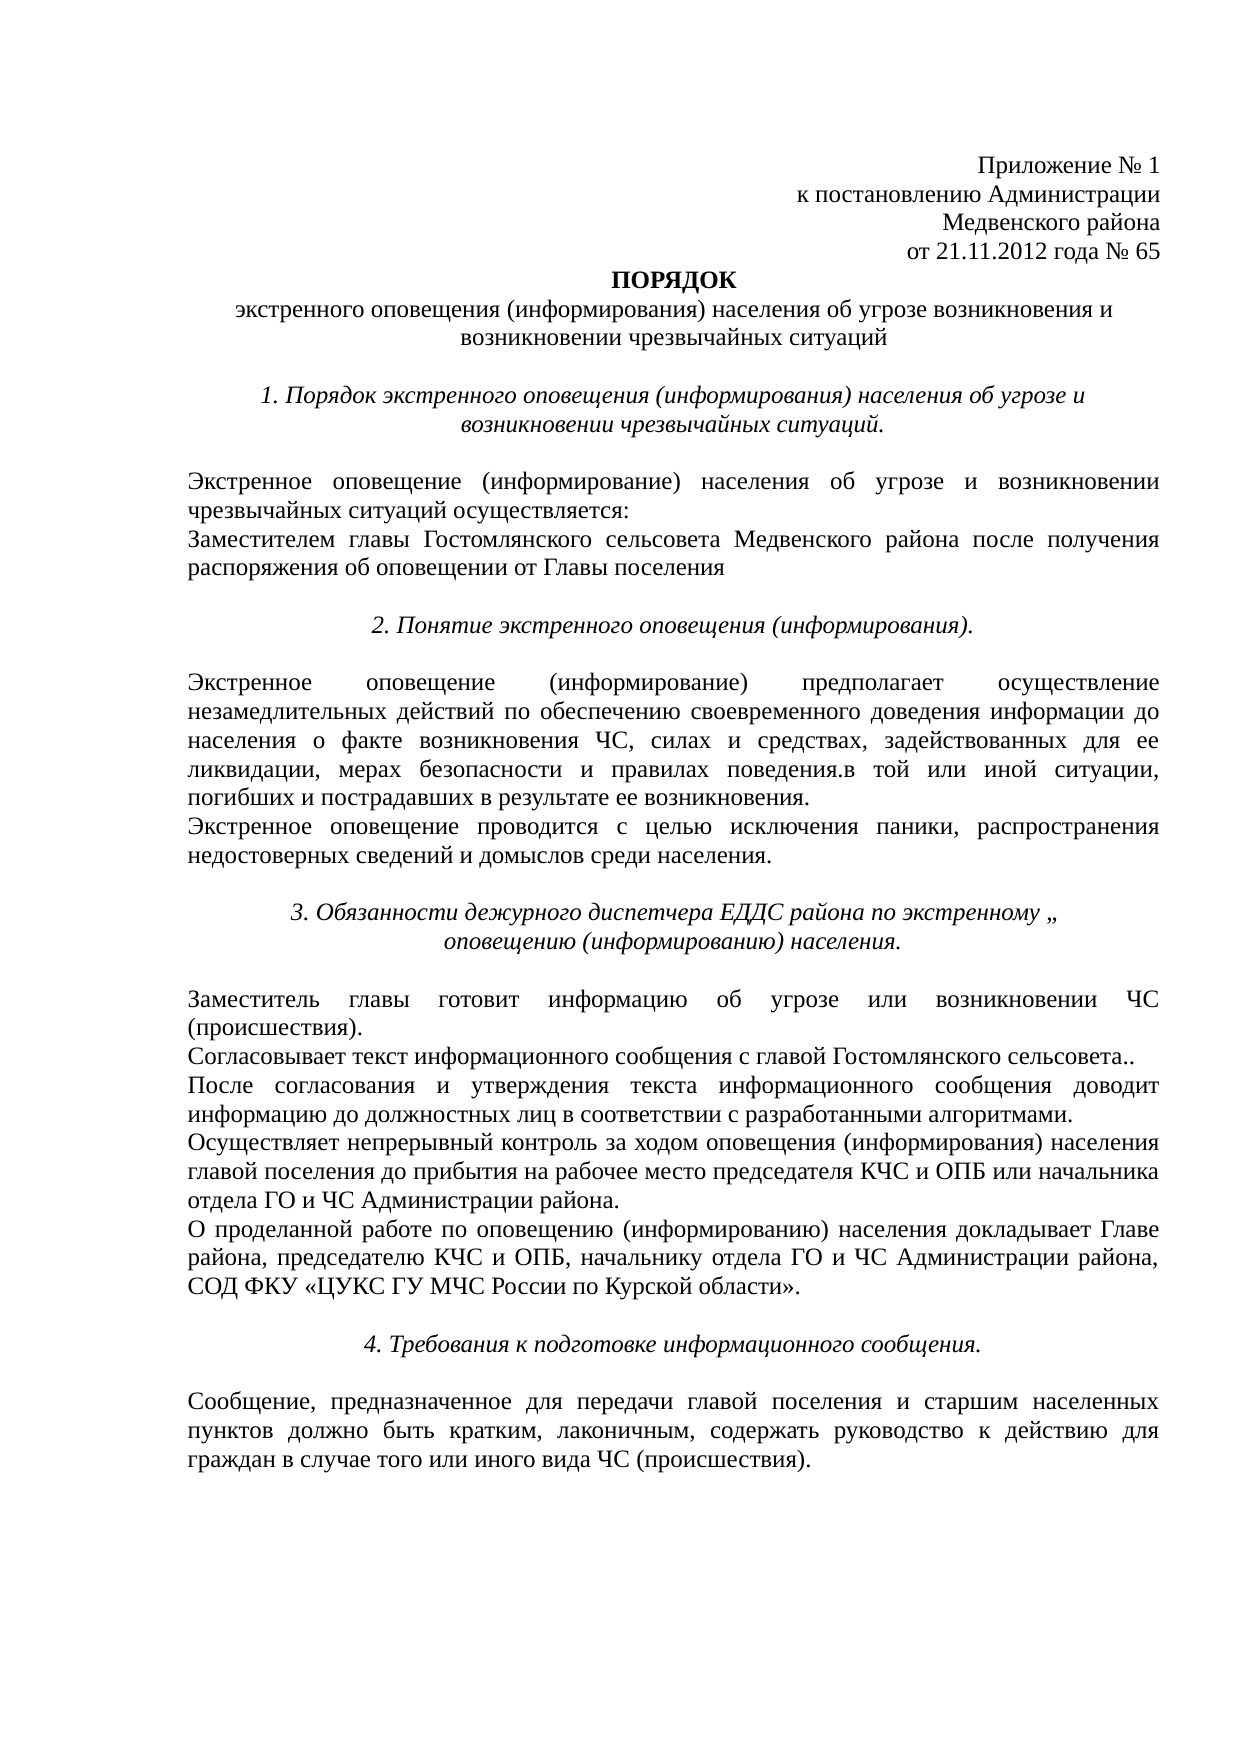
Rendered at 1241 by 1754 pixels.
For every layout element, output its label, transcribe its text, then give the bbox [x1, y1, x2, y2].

text О проделанной работе по оповещению (информированию) населения докладывает Главе района, председателю КЧС и ОПБ, начальнику отдела ГО и ЧС Администрации района, СОД ФКУ «ЦУКС ГУ МЧС России по Курской области». [187, 1214, 1160, 1300]
text Медвенского района [187, 207, 1160, 236]
text 1. Порядок экстренного оповещения (информирования) населения об угрозе и возникновении чрезвычайных ситуаций. [187, 380, 1160, 437]
text Экстренное оповещение проводится с целью исключения паники, распространения недостоверных сведений и домыслов среди населения. [187, 811, 1160, 869]
text от 21.11.2012 года № 65 [187, 236, 1160, 265]
text Согласовывает текст информационного сообщения с главой Гостомлянского сельсовета.. [187, 1041, 1160, 1070]
text 3. Обязанности дежурного диспетчера ЕДДС района по экстренному „ оповещению (информированию) населения. [187, 897, 1160, 955]
text Приложение № 1 [187, 150, 1160, 179]
text Экстренное оповещение (информирование) предполагает осуществление незамедлительных действий по обеспечению своевременного доведения информации до населения о факте возникновения ЧС, силах и средствах, задействованных для ее ликвидации, мерах безопасности и правилах поведения.в той или иной ситуации, погибших и пострадавших в результате ее возникновения. [187, 667, 1160, 811]
text экстренного оповещения (информирования) населения об угрозе возникновения и возникновении чрезвычайных ситуаций [187, 294, 1160, 351]
text Заместитель главы готовит информацию об угрозе или возникновении ЧС (происшествия). [187, 984, 1160, 1041]
text Экстренное оповещение (информирование) населения об угрозе и возникновении чрезвычайных ситуаций осуществляется: [187, 466, 1160, 524]
text к постановлению Администрации [187, 179, 1160, 207]
text После согласования и утверждения текста информационного сообщения доводит информацию до должностных лиц в соответствии с разработанными алгоритмами. [187, 1070, 1160, 1127]
text ПОРЯДОК [187, 265, 1160, 294]
text Осуществляет непрерывный контроль за ходом оповещения (информирования) населения главой поселения до прибытия на рабочее место председателя КЧС и ОПБ или начальника отдела ГО и ЧС Администрации района. [187, 1127, 1160, 1214]
text Сообщение, предназначенное для передачи главой поселения и старшим населенных пунктов должно быть кратким, лаконичным, содержать руководство к действию для граждан в случае того или иного вида ЧС (происшествия). [187, 1386, 1160, 1472]
text Заместителем главы Гостомлянского сельсовета Медвенского района после получения распоряжения об оповещении от Главы поселения [187, 524, 1160, 581]
text 4. Требования к подготовке информационного сообщения. [187, 1329, 1160, 1357]
text 2. Понятие экстренного оповещения (информирования). [187, 610, 1160, 639]
